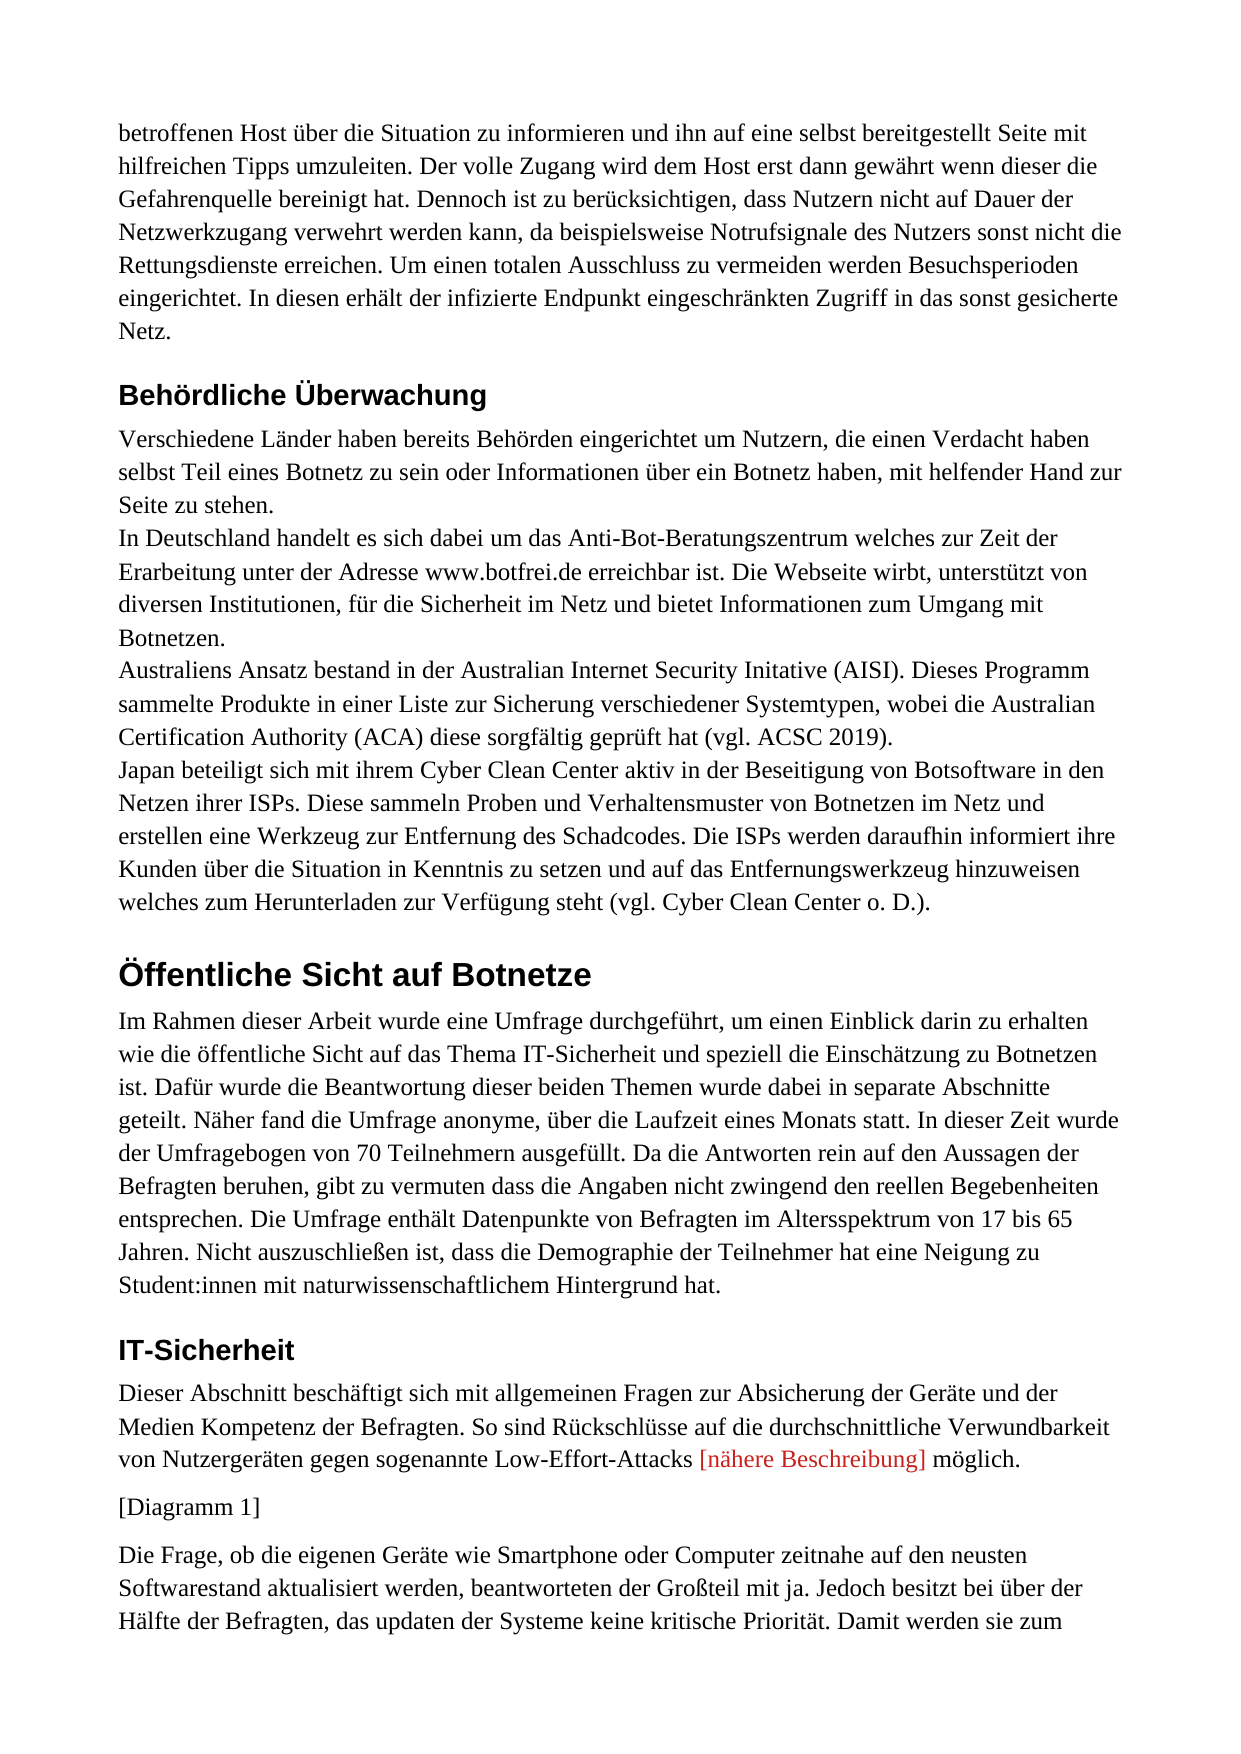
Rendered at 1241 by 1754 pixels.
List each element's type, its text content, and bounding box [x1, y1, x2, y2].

text Die Frage, ob die eigenen Geräte wie Smartphone oder Computer zeitnahe auf den neusten Softwarestand aktualisiert werden, beantworteten der Großteil mit ja. Jedoch besitzt bei über der Hälfte der Befragten, das updaten der Systeme keine kritische Priorität. Damit werden sie zum [118, 1540, 1122, 1634]
text Verschiedene Länder haben bereits Behörden eingerichtet um Nutzern, die einen Verdacht haben selbst Teil eines Botnetz zu sein oder Informationen über ein Botnetz haben, mit helfender Hand zur Seite zu stehen. In Deutschland handelt es sich dabei um das Anti-Bot-Beratungszentrum welches zur Zeit der Erarbeitung unter der Adresse www.botfrei.de erreichbar ist. Die Webseite wirbt, unterstützt von diversen Institutionen, für die Sicherheit im Netz und bietet Informationen zum Umgang mit Botnetzen. Australiens Ansatz bestand in der Australian Internet Security Initative (AISI). Dieses Programm sammelte Produkte in einer Liste zur Sicherung verschiedener Systemtypen, wobei die Australian Certification Authority (ACA) diese sorgfältig geprüft hat (vgl. ACSC 2019). Japan beteiligt sich mit ihrem Cyber Clean Center aktiv in der Beseitigung von Botsoftware in den Netzen ihrer ISPs. Diese sammeln Proben und Verhaltensmuster von Botnetzen im Netz und erstellen eine Werkzeug zur Entfernung des Schadcodes. Die ISPs werden daraufhin informiert ihre Kunden über die Situation in Kenntnis zu setzen und auf das Entfernungswerkzeug hinzuweisen welches zum Herunterladen zur Verfügung steht (vgl. Cyber Clean Center o. D.). [118, 424, 1122, 916]
text Dieser Abschnitt beschäftigt sich mit allgemeinen Fragen zur Absicherung der Geräte und der Medien Kompetenz der Befragten. So sind Rückschlüsse auf die durchschnittliche Verwundbarkeit von Nutzergeräten gegen sogenannte Low-Effort-Attacks [nähere Beschreibung] möglich. [118, 1378, 1122, 1473]
subtitle IT-Sicherheit [118, 1332, 1122, 1366]
text Im Rahmen dieser Arbeit wurde eine Umfrage durchgeführt, um einen Einblick darin zu erhalten wie die öffentliche Sicht auf das Thema IT-Sicherheit und speziell die Einschätzung zu Botnetzen ist. Dafür wurde die Beantwortung dieser beiden Themen wurde dabei in separate Abschnitte geteilt. Näher fand die Umfrage anonyme, über die Laufzeit eines Monats statt. In dieser Zeit wurde der Umfragebogen von 70 Teilnehmern ausgefüllt. Da die Antworten rein auf den Aussagen der Befragten beruhen, gibt zu vermuten dass die Angaben nicht zwingend den reellen Begebenheiten entsprechen. Die Umfrage enthält Datenpunkte von Befragten im Altersspektrum von 17 bis 65 Jahren. Nicht auszuschließen ist, dass die Demographie der Teilnehmer hat eine Neigung zu Student:innen mit naturwissenschaftlichem Hintergrund hat. [118, 1006, 1122, 1299]
text [Diagramm 1] [118, 1492, 1122, 1521]
text betroffenen Host über die Situation zu informieren und ihn auf eine selbst bereitgestellt Seite mit hilfreichen Tipps umzuleiten. Der volle Zugang wird dem Host erst dann gewährt wenn dieser die Gefahrenquelle bereinigt hat. Dennoch ist zu berücksichtigen, dass Nutzern nicht auf Dauer der Netzwerkzugang verwehrt werden kann, da beispielsweise Notrufsignale des Nutzers sonst nicht die Rettungsdienste erreichen. Um einen totalen Ausschluss zu vermeiden werden Besuchsperioden eingerichtet. In diesen erhält der infizierte Endpunkt eingeschränkten Zugriff in das sonst gesicherte Netz. [118, 118, 1122, 345]
subtitle Behördliche Überwachung [118, 378, 1122, 412]
subtitle Öffentliche Sicht auf Botnetze [118, 955, 1122, 994]
